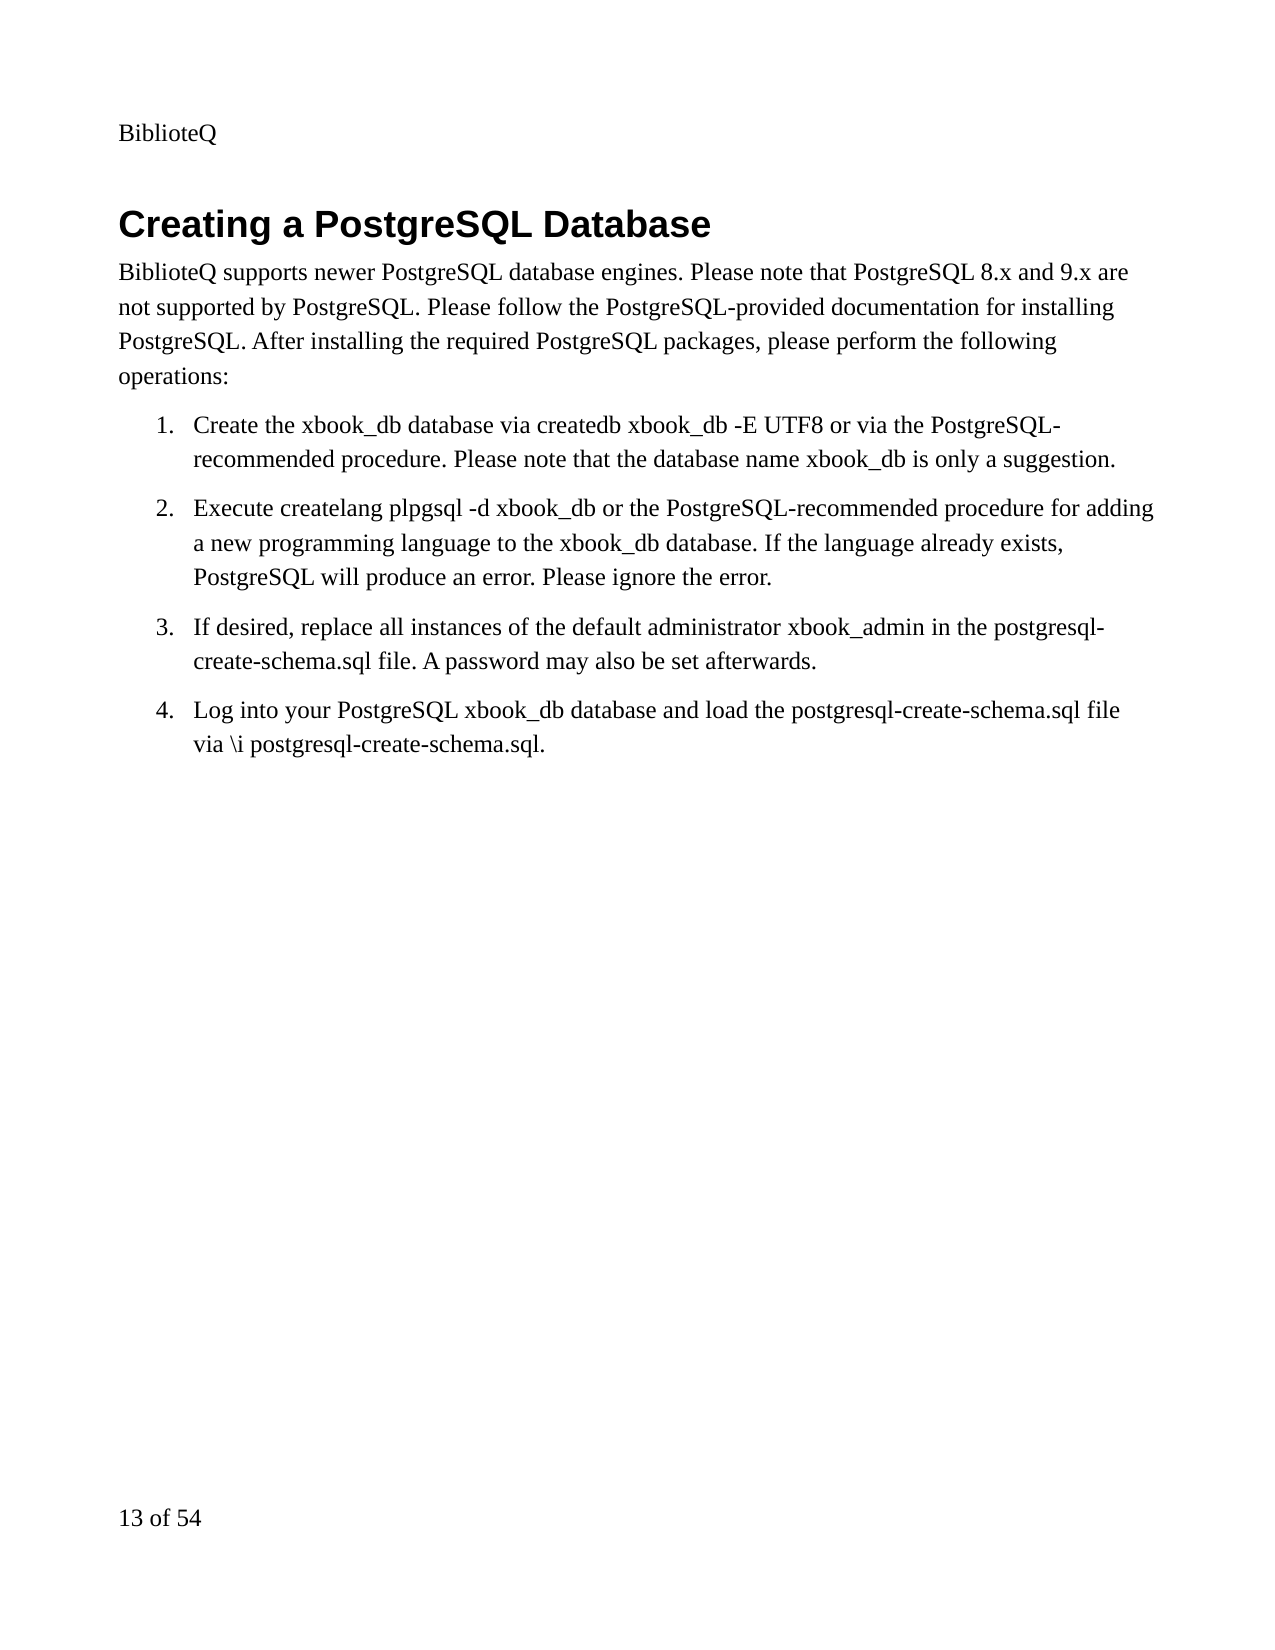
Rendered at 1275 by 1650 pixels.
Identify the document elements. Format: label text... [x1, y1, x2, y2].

list If desired, replace all instances of the default administrator xbook_admin in the postgresql-create-schema.sql file. A password may also be set afterwards. [156, 612, 1157, 675]
subtitle Creating a PostgreSQL Database [118, 201, 1157, 245]
list Create the xbook_db database via createdb xbook_db -E UTF8 or via the PostgreSQL-recommended procedure. Please note that the database name xbook_db is only a suggestion. [156, 410, 1157, 473]
list Execute createlang plpgsql -d xbook_db or the PostgreSQL-recommended procedure for adding a new programming language to the xbook_db database. If the language already exists, PostgreSQL will produce an error. Please ignore the error. [156, 493, 1157, 591]
list Log into your PostgreSQL xbook_db database and load the postgresql-create-schema.sql file via \i postgresql-create-schema.sql. [156, 695, 1157, 758]
text BiblioteQ supports newer PostgreSQL database engines. Please note that PostgreSQL 8.x and 9.x are not supported by PostgreSQL. Please follow the PostgreSQL-provided documentation for installing PostgreSQL. After installing the required PostgreSQL packages, please perform the following operations: [118, 257, 1157, 390]
